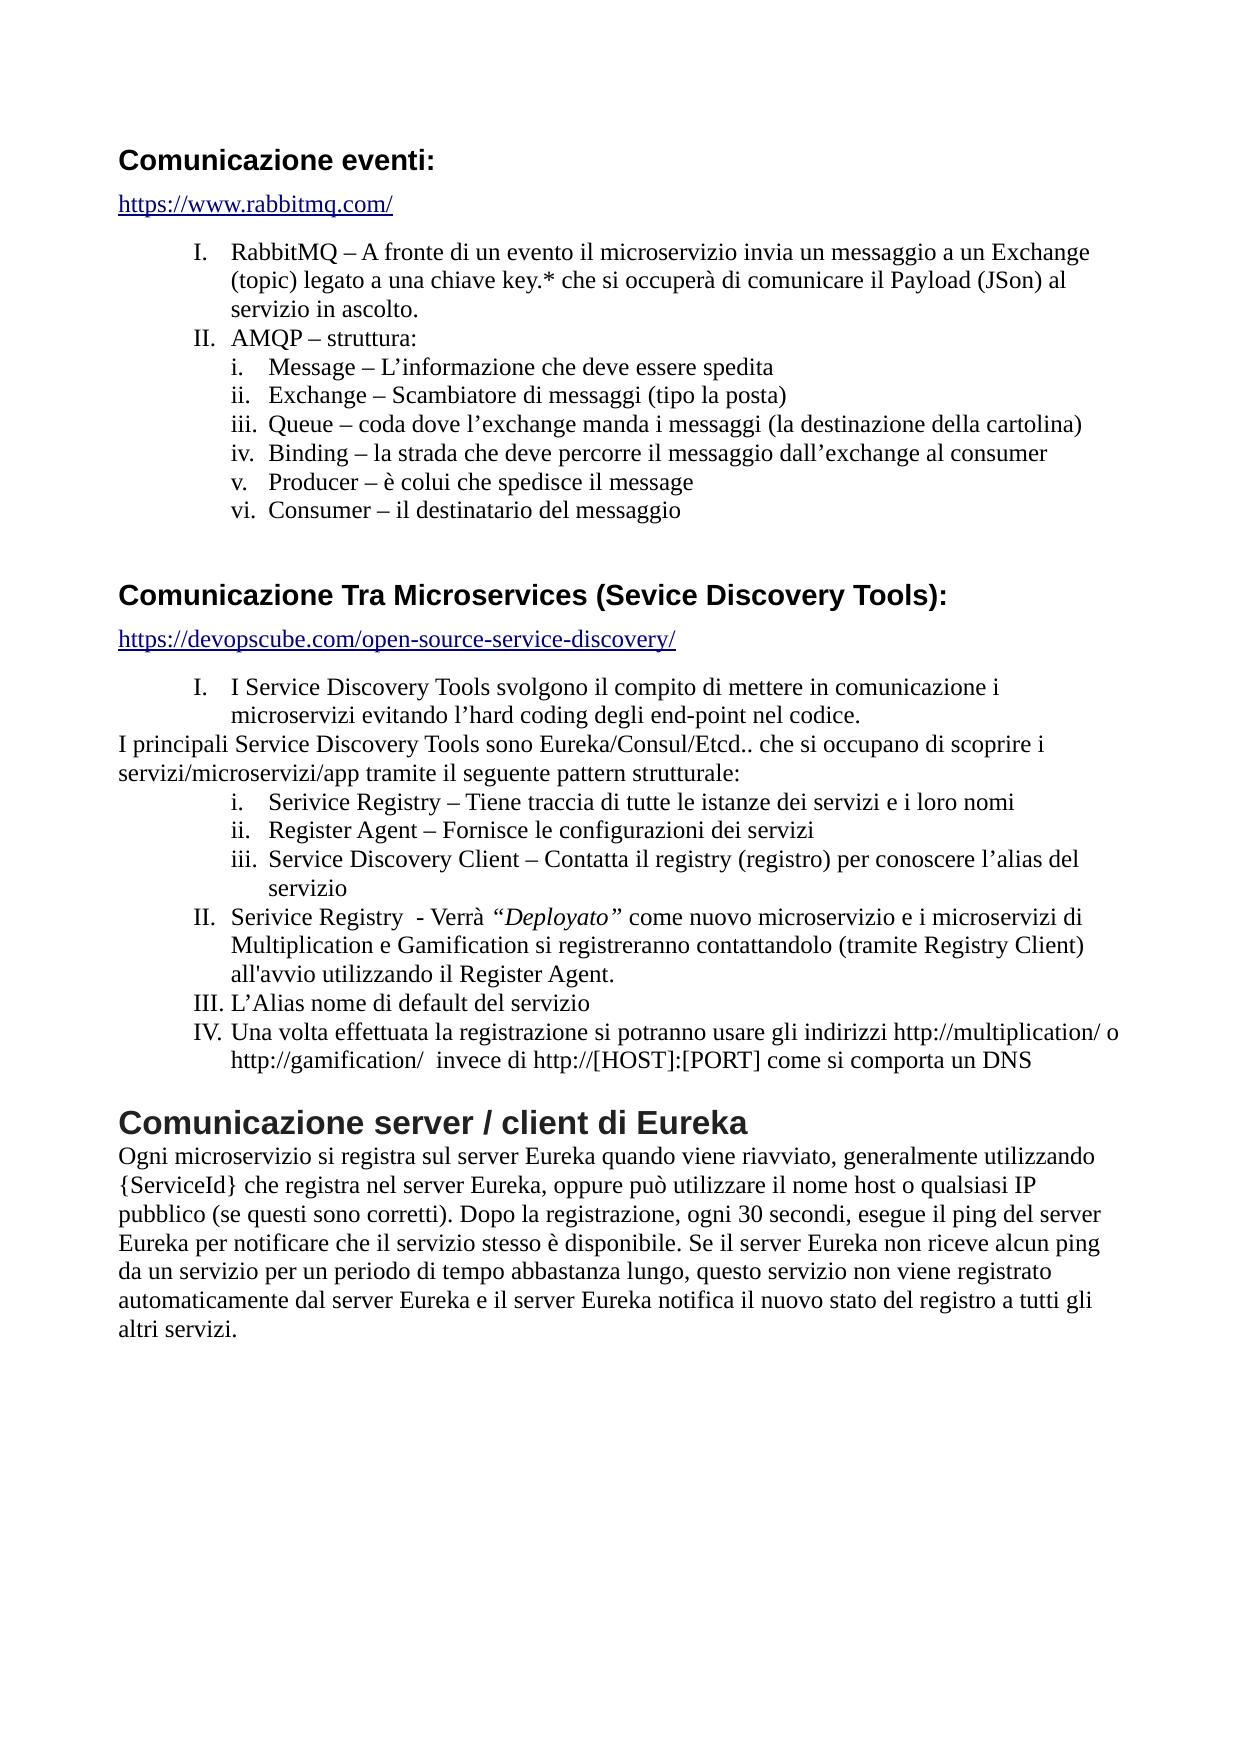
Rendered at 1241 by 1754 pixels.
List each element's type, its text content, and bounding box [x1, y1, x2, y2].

text Comunicazione server / client di Eureka [118, 1103, 1122, 1141]
text I principali Service Discovery Tools sono Eureka/Consul/Etcd.. che si occupano di scoprire i servizi/microservizi/app tramite il seguente pattern strutturale: [118, 729, 1122, 787]
list AMQP – struttura: [193, 323, 1122, 352]
list Register Agent – Fornisce le configurazioni dei servizi [231, 815, 1122, 844]
list Producer – è colui che spedisce il message [231, 467, 1122, 496]
list Service Discovery Client – Contatta il registry (registro) per conoscere l’alias del servizio [231, 844, 1122, 902]
subtitle Comunicazione eventi: [118, 143, 1122, 177]
list Message – L’informazione che deve essere spedita [231, 352, 1122, 381]
text https://www.rabbitmq.com/ [118, 189, 1122, 218]
subtitle Comunicazione Tra Microservices (Sevice Discovery Tools): [118, 578, 1122, 612]
list L’Alias nome di default del servizio [193, 988, 1122, 1017]
list I Service Discovery Tools svolgono il compito di mettere in comunicazione i microservizi evitando l’hard coding degli end-point nel codice. [193, 672, 1122, 729]
list Una volta effettuata la registrazione si potranno usare gli indirizzi http://multiplication/ o http://gamification/ invece di http://[HOST]:[PORT] come si comporta un DNS [193, 1017, 1122, 1074]
text Ogni microservizio si registra sul server Eureka quando viene riavviato, generalmente utilizzando {ServiceId} che registra nel server Eureka, oppure può utilizzare il nome host o qualsiasi IP pubblico (se questi sono corretti). Dopo la registrazione, ogni 30 secondi, esegue il ping del server Eureka per notificare che il servizio stesso è disponibile. Se il server Eureka non riceve alcun ping da un servizio per un periodo di tempo abbastanza lungo, questo servizio non viene registrato automaticamente dal server Eureka e il server Eureka notifica il nuovo stato del registro a tutti gli altri servizi. [118, 1141, 1122, 1343]
list Exchange – Scambiatore di messaggi (tipo la posta) [231, 381, 1122, 409]
list Serivice Registry – Tiene traccia di tutte le istanze dei servizi e i loro nomi [231, 787, 1122, 815]
list RabbitMQ – A fronte di un evento il microservizio invia un messaggio a un Exchange (topic) legato a una chiave key.* che si occuperà di comunicare il Payload (JSon) al servizio in ascolto. [193, 237, 1122, 323]
list Serivice Registry - Verrà “Deployato” come nuovo microservizio e i microservizi di Multiplication e Gamification si registreranno contattandolo (tramite Registry Client) all'avvio utilizzando il Register Agent. [193, 902, 1122, 988]
text https://devopscube.com/open-source-service-discovery/ [118, 624, 1122, 653]
list Queue – coda dove l’exchange manda i messaggi (la destinazione della cartolina) [231, 409, 1122, 438]
list Consumer – il destinatario del messaggio [231, 496, 1122, 524]
list Binding – la strada che deve percorre il messaggio dall’exchange al consumer [231, 438, 1122, 467]
